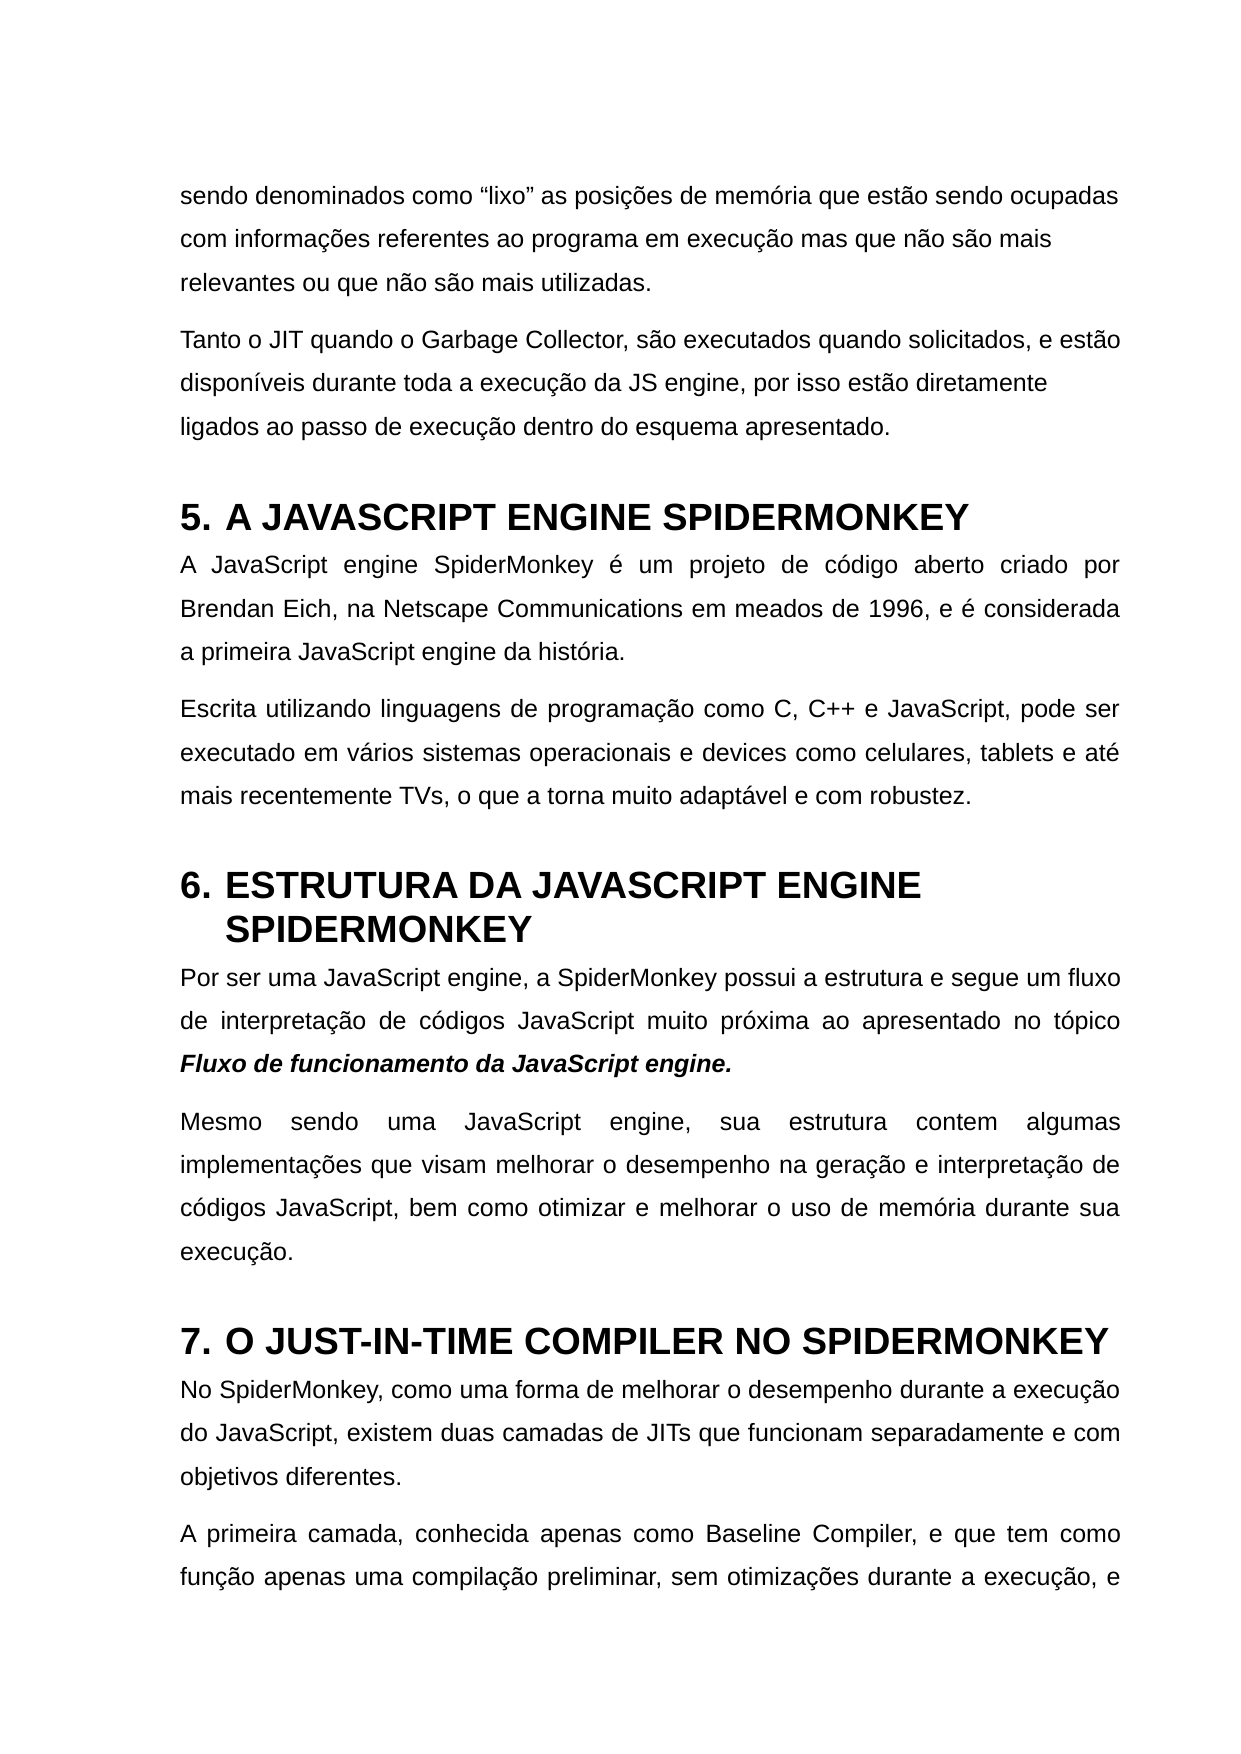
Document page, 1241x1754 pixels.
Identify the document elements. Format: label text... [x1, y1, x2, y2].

text No SpiderMonkey, como uma forma de melhorar o desempenho durante a execução do JavaScript, existem duas camadas de JITs que funcionam separadamente e com objetivos diferentes. [180, 1375, 1122, 1490]
text Escrita utilizando linguagens de programação como C, C++ e JavaScript, pode ser executado em vários sistemas operacionais e devices como celulares, tablets e até mais recentemente TVs, o que a torna muito adaptável e com robustez. [180, 694, 1122, 809]
text Mesmo sendo uma JavaScript engine, sua estrutura contem algumas implementações que visam melhorar o desempenho na geração e interpretação de códigos JavaScript, bem como otimizar e melhorar o uso de memória durante sua execução. [180, 1107, 1122, 1265]
subtitle ESTRUTURA DA JAVASCRIPT ENGINE SPIDERMONKEY [180, 863, 1122, 951]
text A primeira camada, conhecida apenas como Baseline Compiler, e que tem como função apenas uma compilação preliminar, sem otimizações durante a execução, e [180, 1519, 1122, 1591]
subtitle O JUST-IN-TIME COMPILER NO SPIDERMONKEY [180, 1319, 1122, 1363]
text sendo denominados como “lixo” as posições de memória que estão sendo ocupadas com informações referentes ao programa em execução mas que não são mais relevantes ou que não são mais utilizadas. [180, 181, 1122, 296]
subtitle A JAVASCRIPT ENGINE SPIDERMONKEY [180, 494, 1122, 538]
text A JavaScript engine SpiderMonkey é um projeto de código aberto criado por Brendan Eich, na Netscape Communications em meados de 1996, e é considerada a primeira JavaScript engine da história. [180, 550, 1122, 665]
text Tanto o JIT quando o Garbage Collector, são executados quando solicitados, e estão disponíveis durante toda a execução da JS engine, por isso estão diretamente ligados ao passo de execução dentro do esquema apresentado. [180, 325, 1122, 440]
text Por ser uma JavaScript engine, a SpiderMonkey possui a estrutura e segue um fluxo de interpretação de códigos JavaScript muito próxima ao apresentado no tópico Fluxo de funcionamento da JavaScript engine. [180, 963, 1122, 1078]
